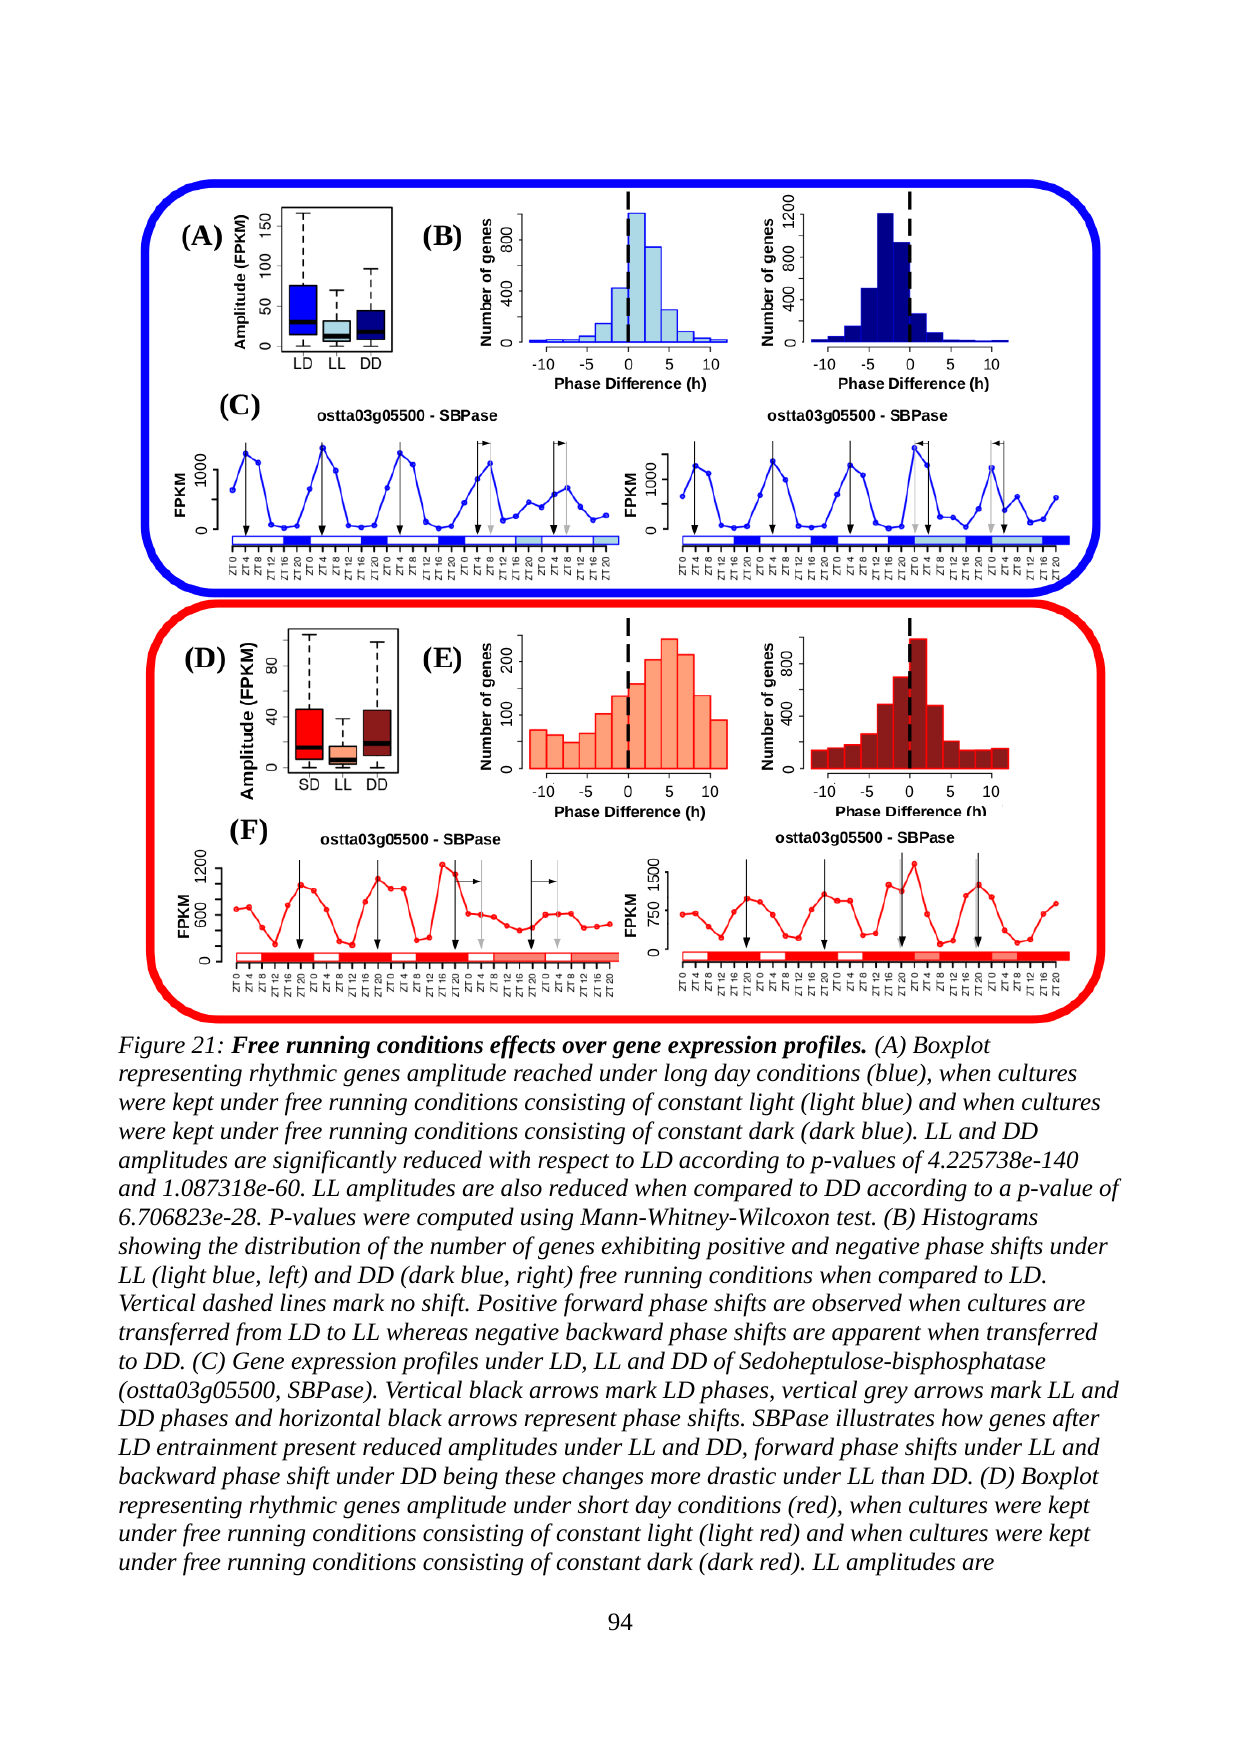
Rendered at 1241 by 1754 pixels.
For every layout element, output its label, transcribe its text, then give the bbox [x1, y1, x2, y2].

picture [118, 176, 1123, 1030]
text Figure 21: Free running conditions effects over gene expression profiles. (A) Boxplot representing rhythmic genes amplitude reached under long day conditions (blue), when cultures were kept under free running conditions consisting of constant light (light blue) and when cultures were kept under free running conditions consisting of constant dark (dark blue). LL and DD amplitudes are significantly reduced with respect to LD according to p-values of 4.225738e-140 and 1.087318e-60. LL amplitudes are also reduced when compared to DD according to a p-value of 6.706823e-28. P-values were computed using Mann-Whitney-Wilcoxon test. (B) Histograms showing the distribution of the number of genes exhibiting positive and negative phase shifts under LL (light blue, left) and DD (dark blue, right) free running conditions when compared to LD. Vertical dashed lines mark no shift. Positive forward phase shifts are observed when cultures are transferred from LD to LL whereas negative backward phase shifts are apparent when transferred to DD. (C) Gene expression profiles under LD, LL and DD of Sedoheptulose-bisphosphatase (ostta03g05500, SBPase). Vertical black arrows mark LD phases, vertical grey arrows mark LL and DD phases and horizontal black arrows represent phase shifts. SBPase illustrates how genes after LD entrainment present reduced amplitudes under LL and DD, forward phase shifts under LL and backward phase shift under DD being these changes more drastic under LL than DD. (D) Boxplot representing rhythmic genes amplitude under short day conditions (red), when cultures were kept under free running conditions consisting of constant light (light red) and when cultures were kept under free running conditions consisting of constant dark (dark red). LL amplitudes are [118, 1030, 1122, 1576]
